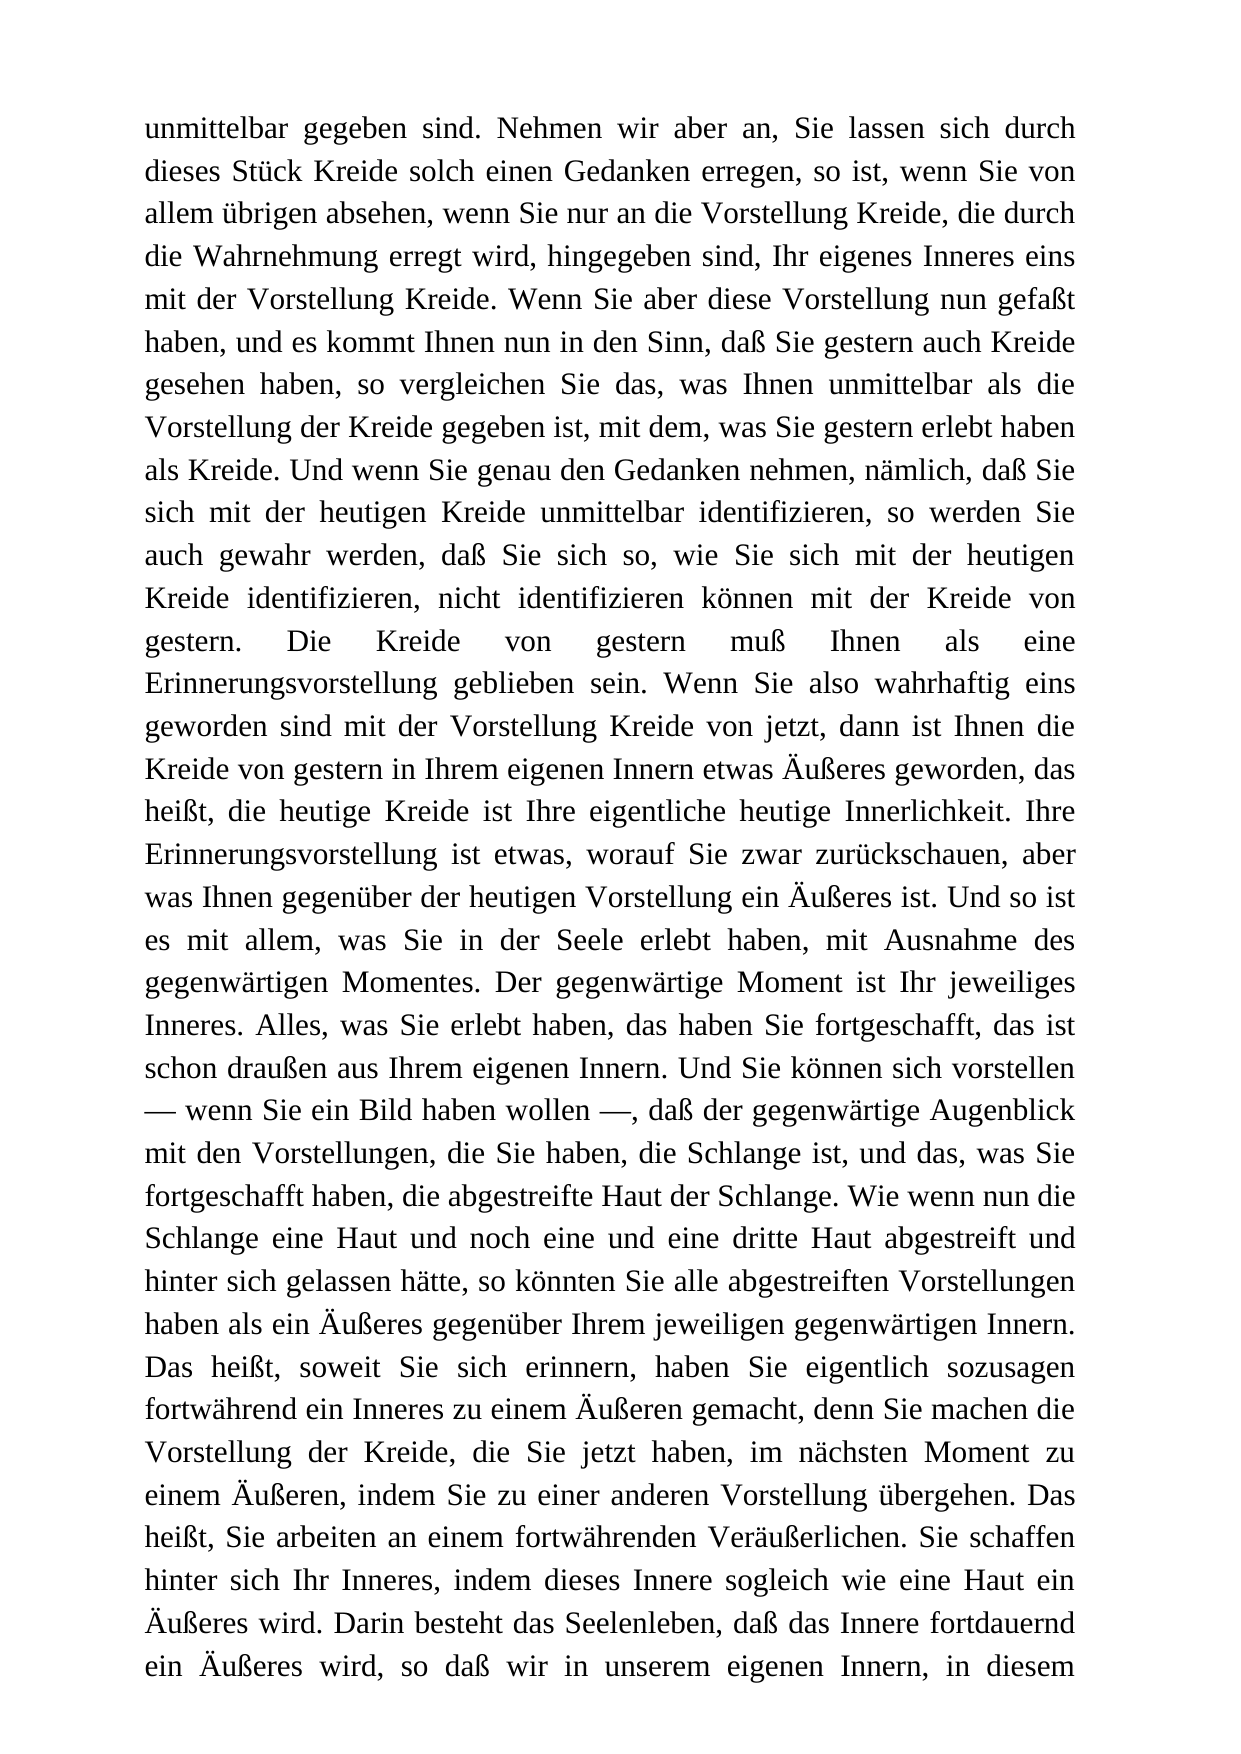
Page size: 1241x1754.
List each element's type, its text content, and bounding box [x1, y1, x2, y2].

text unmittelbar gegeben sind. Nehmen wir aber an, Sie lassen sich durch dieses Stück Kreide solch einen Gedanken erregen, so ist, wenn Sie von allem übrigen absehen, wenn Sie nur an die Vorstellung Kreide, die durch die Wahrnehmung erregt wird, hingegeben sind, Ihr eigenes Inneres eins mit der Vorstellung Kreide. Wenn Sie aber diese Vorstellung nun gefaßt haben, und es kommt Ihnen nun in den Sinn, daß Sie gestern auch Kreide gesehen haben, so vergleichen Sie das, was Ihnen unmittelbar als die Vorstellung der Kreide gegeben ist, mit dem, was Sie gestern erlebt haben als Kreide. Und wenn Sie genau den Gedanken nehmen, nämlich, daß Sie sich mit der heutigen Kreide unmittelbar identifizieren, so werden Sie auch gewahr werden, daß Sie sich so, wie Sie sich mit der heutigen Kreide identifizieren, nicht identifizieren können mit der Kreide von gestern. Die Kreide von gestern muß Ihnen als eine Erinnerungsvorstellung geblieben sein. Wenn Sie also wahrhaftig eins geworden sind mit der Vorstellung Kreide von jetzt, dann ist Ihnen die Kreide von gestern in Ihrem eigenen Innern etwas Äußeres geworden, das heißt, die heutige Kreide ist Ihre eigentliche heutige Innerlichkeit. Ihre Erinnerungsvorstellung ist etwas, worauf Sie zwar zurückschauen, aber was Ihnen gegenüber der heutigen Vorstellung ein Äußeres ist. Und so ist es mit allem, was Sie in der Seele erlebt haben, mit Ausnahme des gegenwärtigen Momentes. Der gegenwärtige Moment ist Ihr jeweiliges Inneres. Alles, was Sie erlebt haben, das haben Sie fortgeschafft, das ist schon draußen aus Ihrem eigenen Innern. Und Sie können sich vorstellen — wenn Sie ein Bild haben wollen —, daß der gegenwärtige Augenblick mit den Vorstellungen, die Sie haben, die Schlange ist, und das, was Sie fortgeschafft haben, die abgestreifte Haut der Schlange. Wie wenn nun die Schlange eine Haut und noch eine und eine dritte Haut abgestreift und hinter sich gelassen hätte, so könnten Sie alle abgestreiften Vorstellungen haben als ein Äußeres gegenüber Ihrem jeweiligen gegenwärtigen Innern. Das heißt, soweit Sie sich erinnern, haben Sie eigentlich sozusagen fortwährend ein Inneres zu einem Äußeren gemacht, denn Sie machen die Vorstellung der Kreide, die Sie jetzt haben, im nächsten Moment zu einem Äußeren, indem Sie zu einer anderen Vorstellung übergehen. Das heißt, Sie arbeiten an einem fortwährenden Veräußerlichen. Sie schaffen hinter sich Ihr Inneres, indem dieses Innere sogleich wie eine Haut ein Äußeres wird. Darin besteht das Seelenleben, daß das Innere fortdauernd ein Äußeres wird, so daß wir in unserem eigenen Innern, in diesem [144, 109, 1076, 1683]
